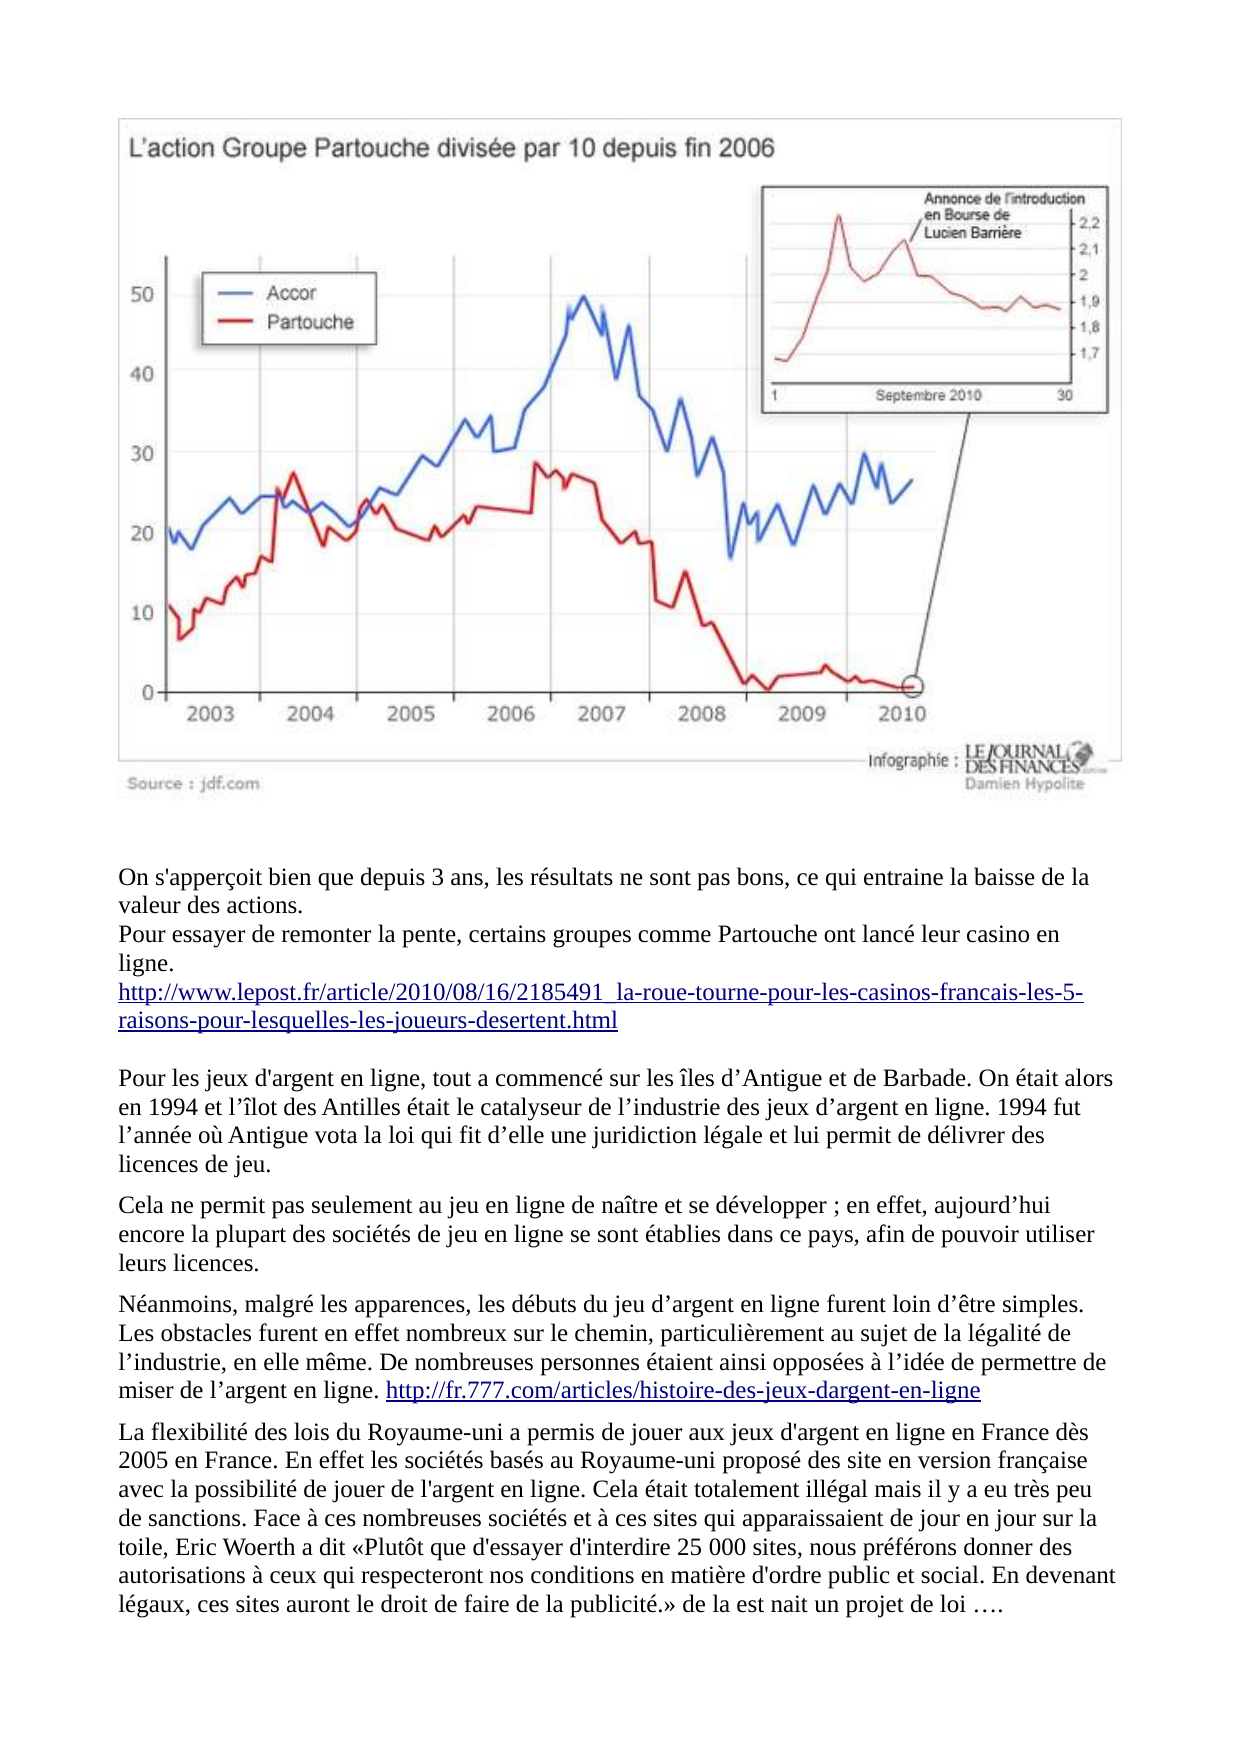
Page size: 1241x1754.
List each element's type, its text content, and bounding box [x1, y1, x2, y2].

text Cela ne permit pas seulement au jeu en ligne de naître et se développer ; en effet, aujourd’hui encore la plupart des sociétés de jeu en ligne se sont établies dans ce pays, afin de pouvoir utiliser leurs licences. [118, 1190, 1122, 1277]
text http://www.lepost.fr/article/2010/08/16/2185491_la-roue-tourne-pour-les-casinos-francais-les-5-raisons-pour-lesquelles-les-joueurs-desertent.html [118, 977, 1122, 1034]
text La flexibilité des lois du Royaume-uni a permis de jouer aux jeux d'argent en ligne en France dès 2005 en France. En effet les sociétés basés au Royaume-uni proposé des site en version française avec la possibilité de jouer de l'argent en ligne. Cela était totalement illégal mais il y a eu très peu de sanctions. Face à ces nombreuses sociétés et à ces sites qui apparaissaient de jour en jour sur la toile, Eric Woerth a dit «Plutôt que d'essayer d'interdire 25 000 sites, nous préférons donner des autorisations à ceux qui respecteront nos conditions en matière d'ordre public et social. En devenant légaux, ces sites auront le droit de faire de la publicité.» de la est nait un projet de loi …. [118, 1417, 1122, 1618]
text Pour essayer de remonter la pente, certains groupes comme Partouche ont lancé leur casino en ligne. [118, 919, 1122, 977]
picture [118, 118, 1123, 804]
text Néanmoins, malgré les apparences, les débuts du jeu d’argent en ligne furent loin d’être simples. Les obstacles furent en effet nombreux sur le chemin, particulièrement au sujet de la légalité de l’industrie, en elle même. De nombreuses personnes étaient ainsi opposées à l’idée de permettre de miser de l’argent en ligne. http://fr.777.com/articles/histoire-des-jeux-dargent-en-ligne [118, 1289, 1122, 1404]
text Pour les jeux d'argent en ligne, tout a commencé sur les îles d’Antigue et de Barbade. On était alors en 1994 et l’îlot des Antilles était le catalyseur de l’industrie des jeux d’argent en ligne. 1994 fut l’année où Antigue vota la loi qui fit d’elle une juridiction légale et lui permit de délivrer des licences de jeu. [118, 1063, 1122, 1178]
text On s'apperçoit bien que depuis 3 ans, les résultats ne sont pas bons, ce qui entraine la baisse de la valeur des actions. [118, 862, 1122, 919]
